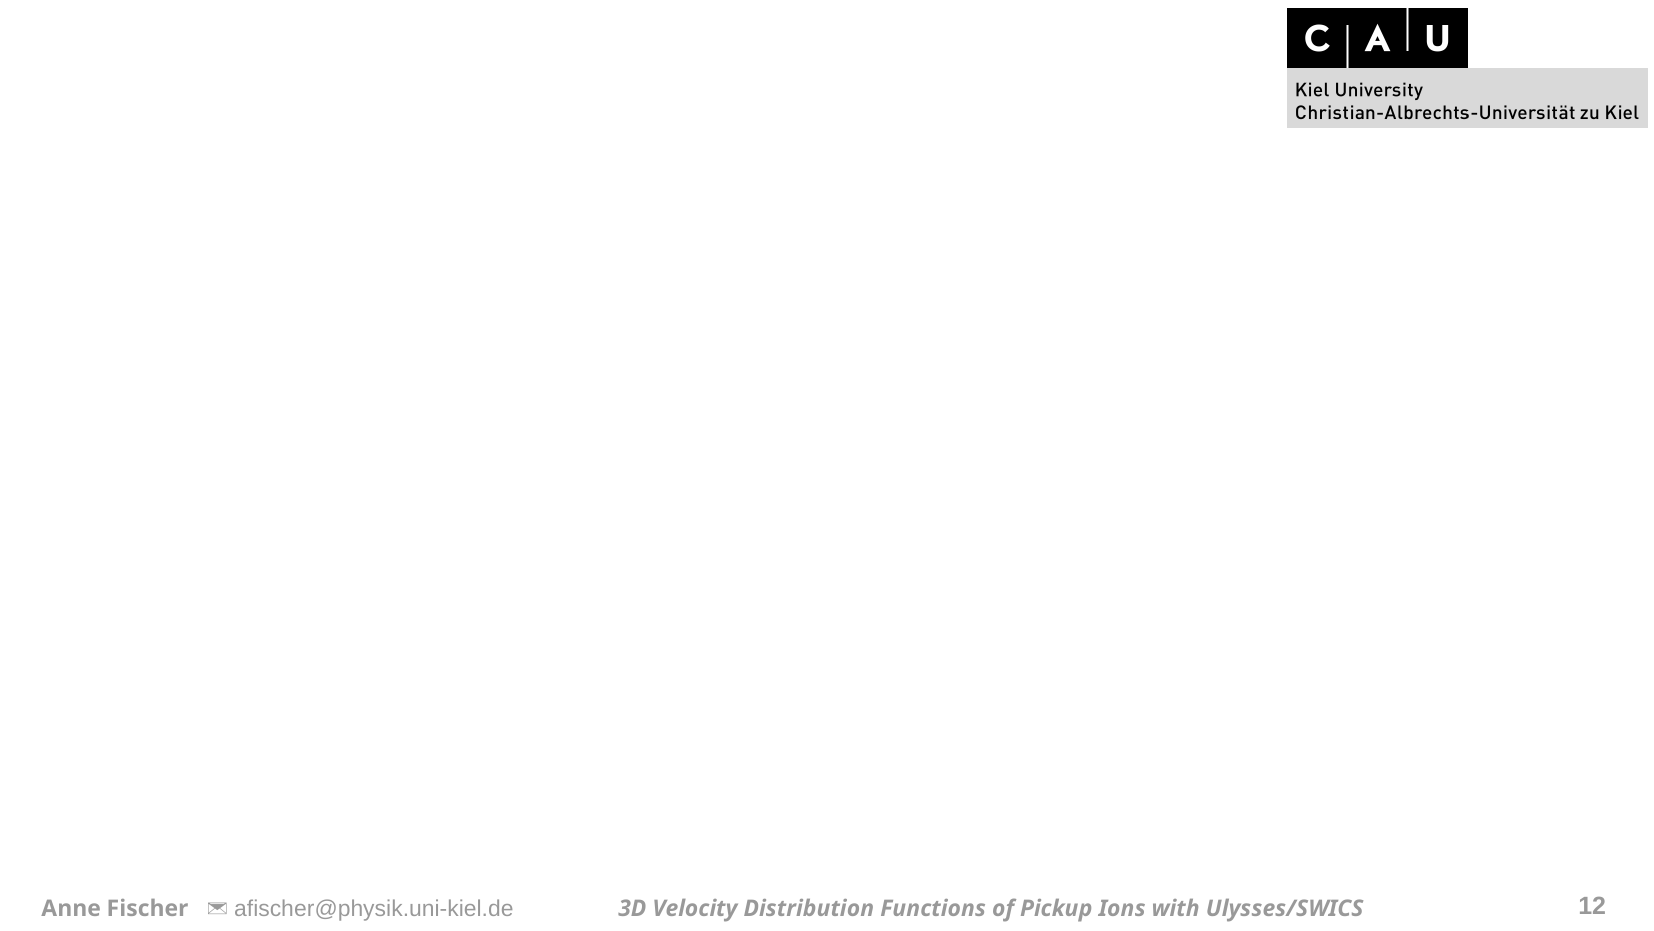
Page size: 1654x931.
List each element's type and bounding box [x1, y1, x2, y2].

picture [1287, 8, 1648, 128]
